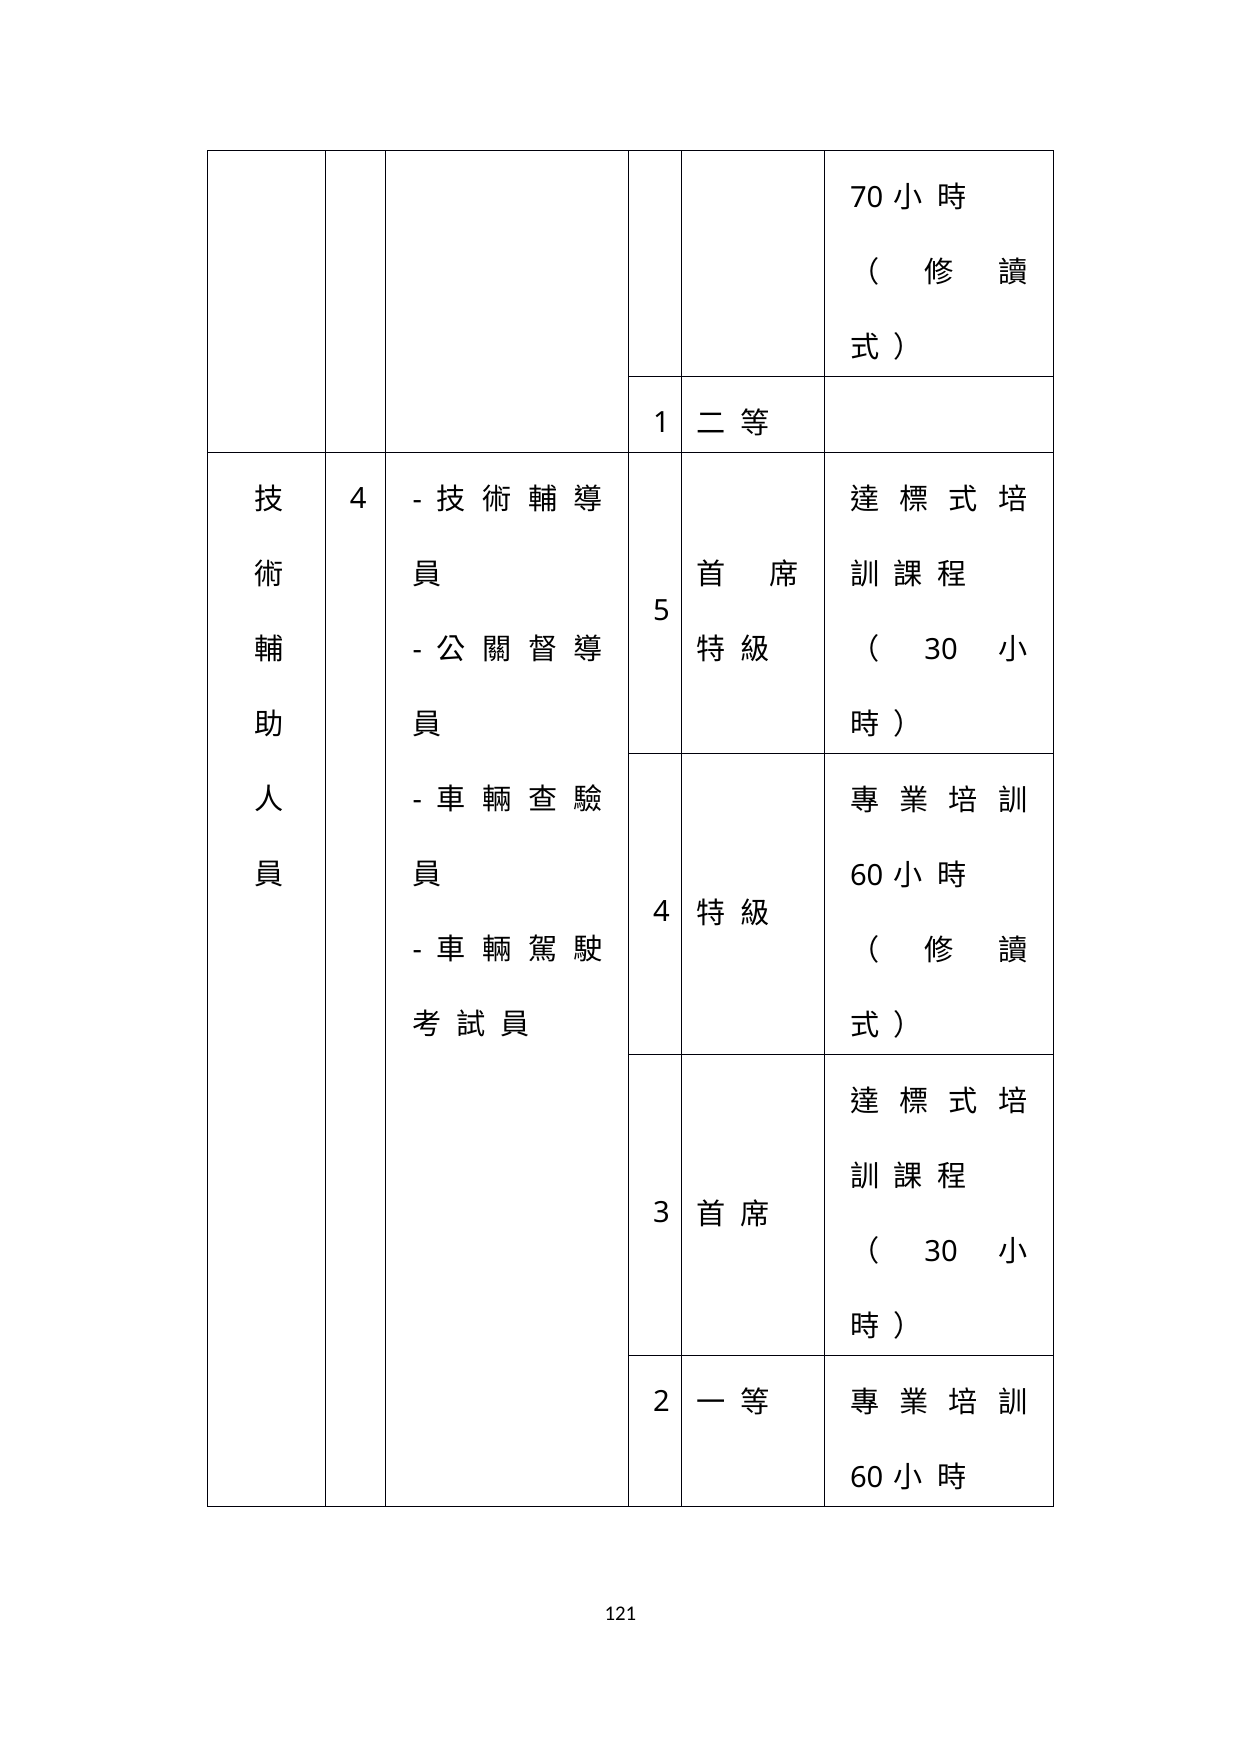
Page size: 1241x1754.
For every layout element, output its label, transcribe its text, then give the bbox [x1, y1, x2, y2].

table_cell 達標式培訓課程 （30小時） [825, 1055, 1053, 1355]
table_cell 專業培訓60小時 （修讀式） [825, 754, 1053, 1054]
table_cell [629, 151, 681, 376]
table_cell 2 [629, 1356, 681, 1506]
table_cell 技術輔助人員 [208, 453, 325, 1506]
table_cell 4 [326, 453, 385, 1506]
table_cell 3 [629, 1055, 681, 1355]
table_cell [208, 151, 325, 452]
table_cell 1 [629, 377, 681, 452]
table_cell 二等 [682, 377, 824, 452]
table_cell 4 [629, 754, 681, 1054]
table_cell 首席 [682, 1055, 824, 1355]
table_cell [825, 377, 1053, 452]
table_cell [682, 151, 824, 376]
table_cell 70小時 （修讀式） [825, 151, 1053, 376]
table_cell [386, 151, 628, 452]
table_cell -技術輔導員 -公關督導員 -車輛查驗員 -車輛駕駛考試員 [386, 453, 628, 1506]
table_cell 達標式培訓課程 （30小時） [825, 453, 1053, 753]
table_cell 5 [629, 453, 681, 753]
table_cell 一等 [682, 1356, 824, 1506]
table_cell [326, 151, 385, 452]
table_cell 專業培訓60小時 [825, 1356, 1053, 1506]
table_cell 特級 [682, 754, 824, 1054]
table_cell 首席特級 [682, 453, 824, 753]
